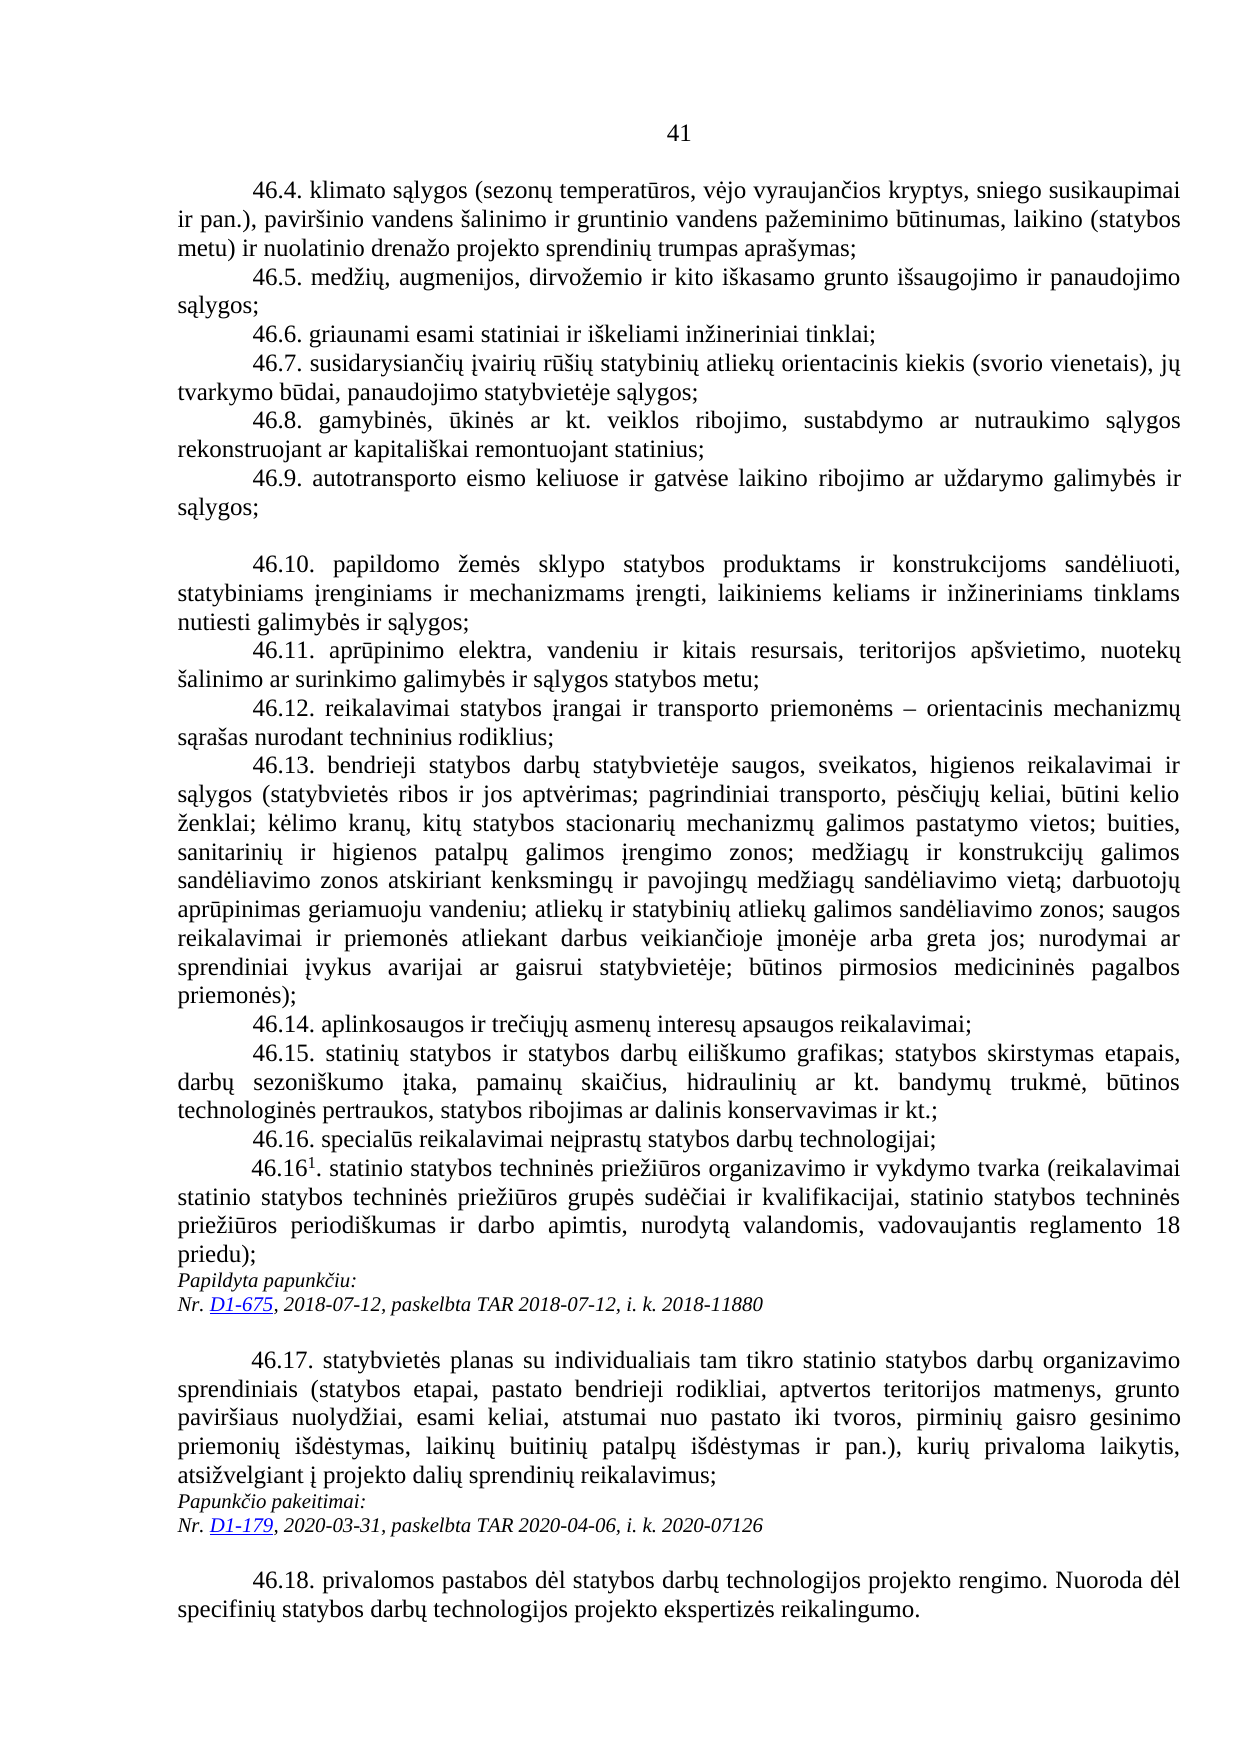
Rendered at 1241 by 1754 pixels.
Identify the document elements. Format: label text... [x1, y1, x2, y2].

text 46.9. autotransporto eismo keliuose ir gatvėse laikino ribojimo ar uždarymo galimybės ir sąlygos; [177, 463, 1181, 521]
text 46.16. specialūs reikalavimai neįprastų statybos darbų technologijai; [177, 1124, 1181, 1153]
text Nr. D1-675, 2018-07-12, paskelbta TAR 2018-07-12, i. k. 2018-11880 [177, 1292, 1181, 1316]
text Nr. D1-179, 2020-03-31, paskelbta TAR 2020-04-06, i. k. 2020-07126 [177, 1513, 1181, 1537]
text 46.4. klimato sąlygos (sezonų temperatūros, vėjo vyraujančios kryptys, sniego susikaupimai ir pan.), paviršinio vandens šalinimo ir gruntinio vandens pažeminimo būtinumas, laikino (statybos metu) ir nuolatinio drenažo projekto sprendinių trumpas aprašymas; [177, 176, 1181, 262]
text 46.18. privalomos pastabos dėl statybos darbų technologijos projekto rengimo. Nuoroda dėl specifinių statybos darbų technologijos projekto ekspertizės reikalingumo. [177, 1566, 1181, 1623]
text 46.17. statybvietės planas su individualiais tam tikro statinio statybos darbų organizavimo sprendiniais (statybos etapai, pastato bendrieji rodikliai, aptvertos teritorijos matmenys, grunto paviršiaus nuolydžiai, esami keliai, atstumai nuo pastato iki tvoros, pirminių gaisro gesinimo priemonių išdėstymas, laikinų buitinių patalpų išdėstymas ir pan.), kurių privaloma laikytis, atsižvelgiant į projekto dalių sprendinių reikalavimus; [177, 1345, 1181, 1489]
text 46.15. statinių statybos ir statybos darbų eiliškumo grafikas; statybos skirstymas etapais, darbų sezoniškumo įtaka, pamainų skaičius, hidraulinių ar kt. bandymų trukmė, būtinos technologinės pertraukos, statybos ribojimas ar dalinis konservavimas ir kt.; [177, 1038, 1181, 1124]
text 46.161. statinio statybos techninės priežiūros organizavimo ir vykdymo tvarka (reikalavimai statinio statybos techninės priežiūros grupės sudėčiai ir kvalifikacijai, statinio statybos techninės priežiūros periodiškumas ir darbo apimtis, nurodytą valandomis, vadovaujantis reglamento 18 priedu); [177, 1153, 1181, 1268]
text 46.12. reikalavimai statybos įrangai ir transporto priemonėms – orientacinis mechanizmų sąrašas nurodant techninius rodiklius; [177, 693, 1181, 751]
text 46.10. papildomo žemės sklypo statybos produktams ir konstrukcijoms sandėliuoti, statybiniams įrenginiams ir mechanizmams įrengti, laikiniems keliams ir inžineriniams tinklams nutiesti galimybės ir sąlygos; [177, 549, 1181, 636]
text 46.7. susidarysiančių įvairių rūšių statybinių atliekų orientacinis kiekis (svorio vienetais), jų tvarkymo būdai, panaudojimo statybvietėje sąlygos; [177, 348, 1181, 406]
text 46.6. griaunami esami statiniai ir iškeliami inžineriniai tinklai; [177, 319, 1181, 348]
text 46.11. aprūpinimo elektra, vandeniu ir kitais resursais, teritorijos apšvietimo, nuotekų šalinimo ar surinkimo galimybės ir sąlygos statybos metu; [177, 636, 1181, 693]
text 46.5. medžių, augmenijos, dirvožemio ir kito iškasamo grunto išsaugojimo ir panaudojimo sąlygos; [177, 262, 1181, 319]
text Papildyta papunkčiu: [177, 1268, 1181, 1292]
text Papunkčio pakeitimai: [177, 1489, 1181, 1513]
text 46.8. gamybinės, ūkinės ar kt. veiklos ribojimo, sustabdymo ar nutraukimo sąlygos rekonstruojant ar kapitališkai remontuojant statinius; [177, 406, 1181, 463]
text 46.13. bendrieji statybos darbų statybvietėje saugos, sveikatos, higienos reikalavimai ir sąlygos (statybvietės ribos ir jos aptvėrimas; pagrindiniai transporto, pėsčiųjų keliai, būtini kelio ženklai; kėlimo kranų, kitų statybos stacionarių mechanizmų galimos pastatymo vietos; buities, sanitarinių ir higienos patalpų galimos įrengimo zonos; medžiagų ir konstrukcijų galimos sandėliavimo zonos atskiriant kenksmingų ir pavojingų medžiagų sandėliavimo vietą; darbuotojų aprūpinimas geriamuoju vandeniu; atliekų ir statybinių atliekų galimos sandėliavimo zonos; saugos reikalavimai ir priemonės atliekant darbus veikiančioje įmonėje arba greta jos; nurodymai ar sprendiniai įvykus avarijai ar gaisrui statybvietėje; būtinos pirmosios medicininės pagalbos priemonės); [177, 751, 1181, 1009]
text 46.14. aplinkosaugos ir trečiųjų asmenų interesų apsaugos reikalavimai; [177, 1009, 1181, 1038]
